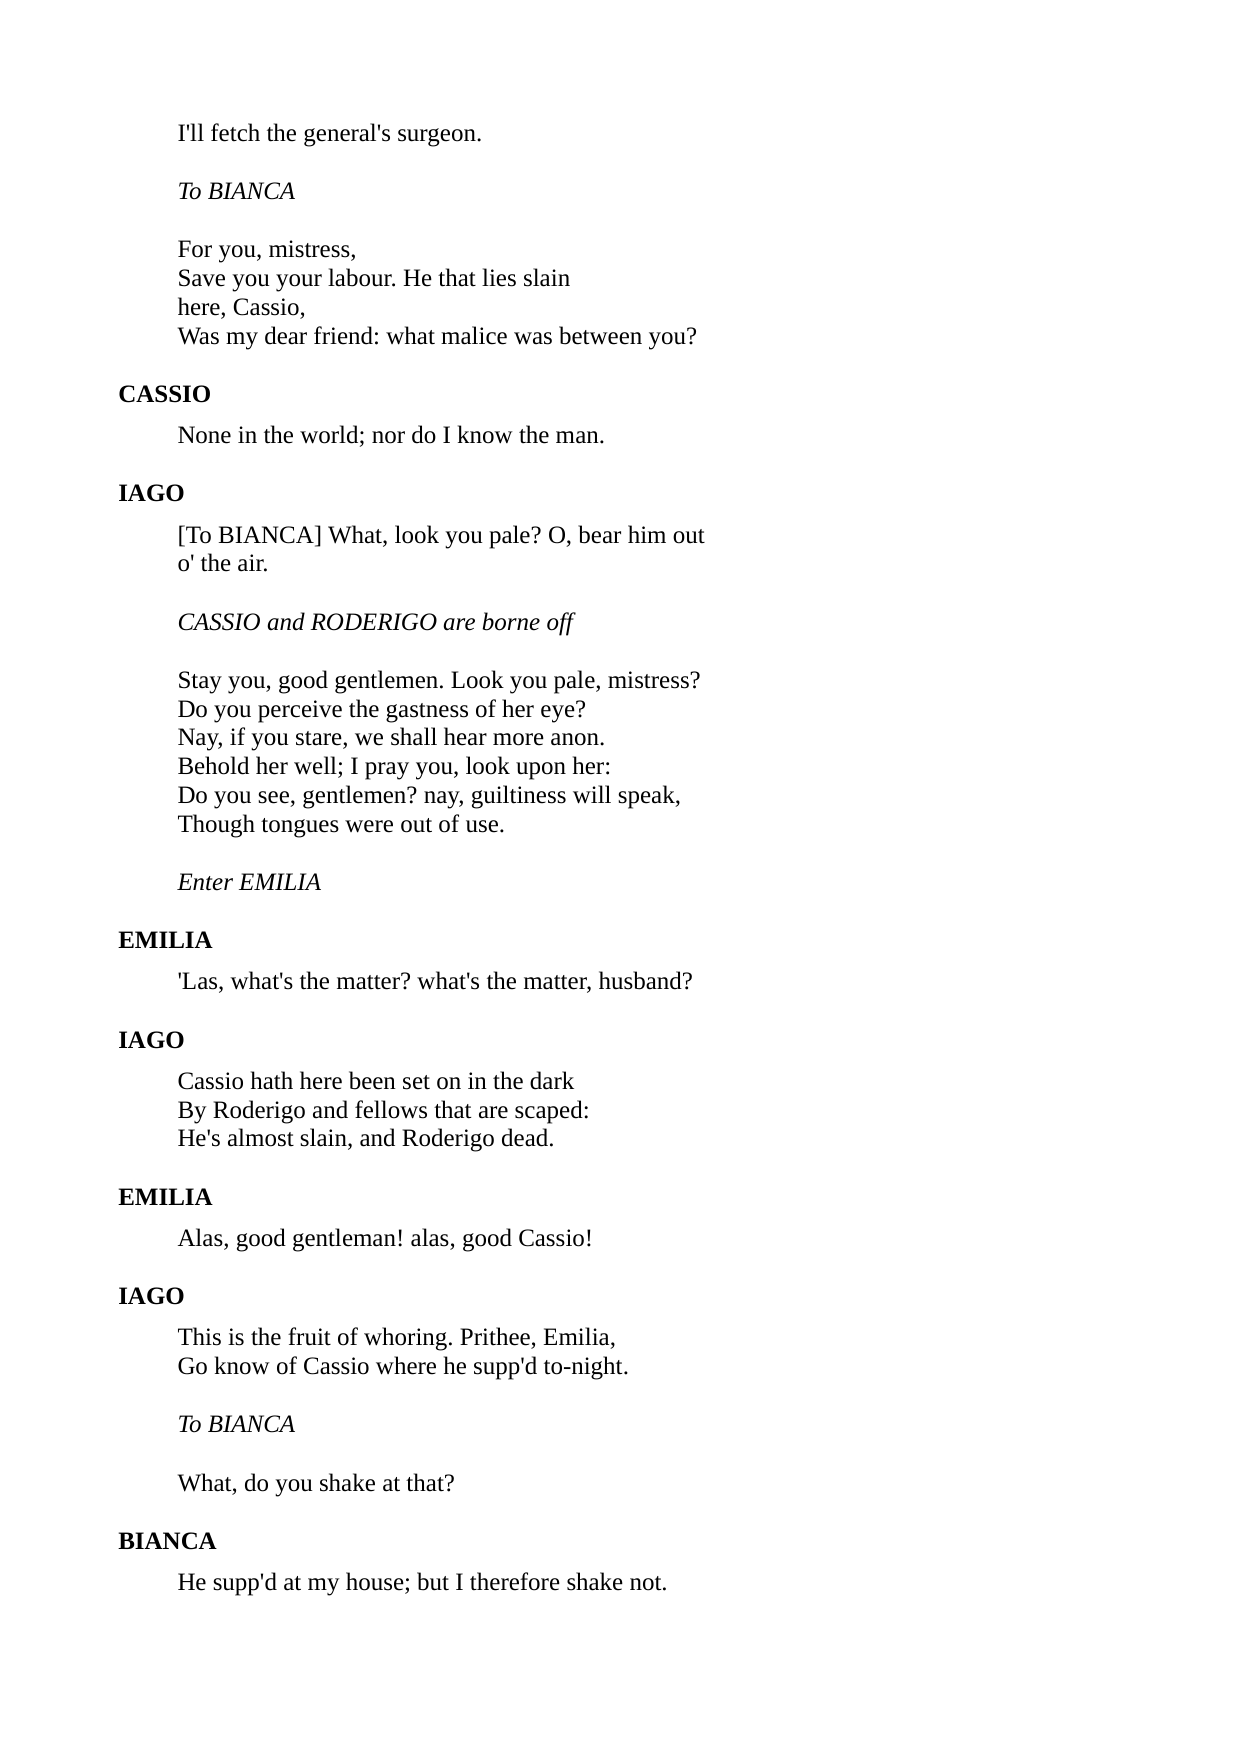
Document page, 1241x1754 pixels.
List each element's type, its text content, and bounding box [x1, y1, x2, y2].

text 'Las, what's the matter? what's the matter, husband? [177, 966, 1063, 995]
text CASSIO [118, 379, 1122, 408]
text [To BIANCA] What, look you pale? O, bear him out o' the air. [177, 520, 1063, 577]
text Stay you, good gentlemen. Look you pale, mistress? Do you perceive the gastness of her eye? Nay, if you stare, we shall hear more anon. Behold her well; I pray you, look upon her: Do you see, gentlemen? nay, guiltiness will speak, Though tongues were out of use. [177, 665, 1063, 837]
text EMILIA [118, 925, 1122, 954]
text IAGO [118, 1025, 1122, 1053]
text EMILIA [118, 1182, 1122, 1210]
text CASSIO and RODERIGO are borne off [177, 607, 1063, 636]
text IAGO [118, 478, 1122, 507]
text He supp'd at my house; but I therefore shake not. [177, 1567, 1063, 1596]
text To BIANCA [177, 1409, 1063, 1438]
text To BIANCA [177, 176, 1063, 205]
text Cassio hath here been set on in the dark By Roderigo and fellows that are scaped: He's almost slain, and Roderigo dead. [177, 1066, 1063, 1152]
text For you, mistress, Save you your labour. He that lies slain here, Cassio, Was my dear friend: what malice was between you? [177, 234, 1063, 349]
text What, do you shake at that? [177, 1468, 1063, 1496]
text IAGO [118, 1281, 1122, 1310]
text BIANCA [118, 1526, 1122, 1554]
text I'll fetch the general's surgeon. [177, 118, 1063, 147]
text Alas, good gentleman! alas, good Cassio! [177, 1223, 1063, 1252]
text This is the fruit of whoring. Prithee, Emilia, Go know of Cassio where he supp'd to-night. [177, 1322, 1063, 1380]
text Enter EMILIA [177, 867, 1063, 896]
text None in the world; nor do I know the man. [177, 420, 1063, 449]
